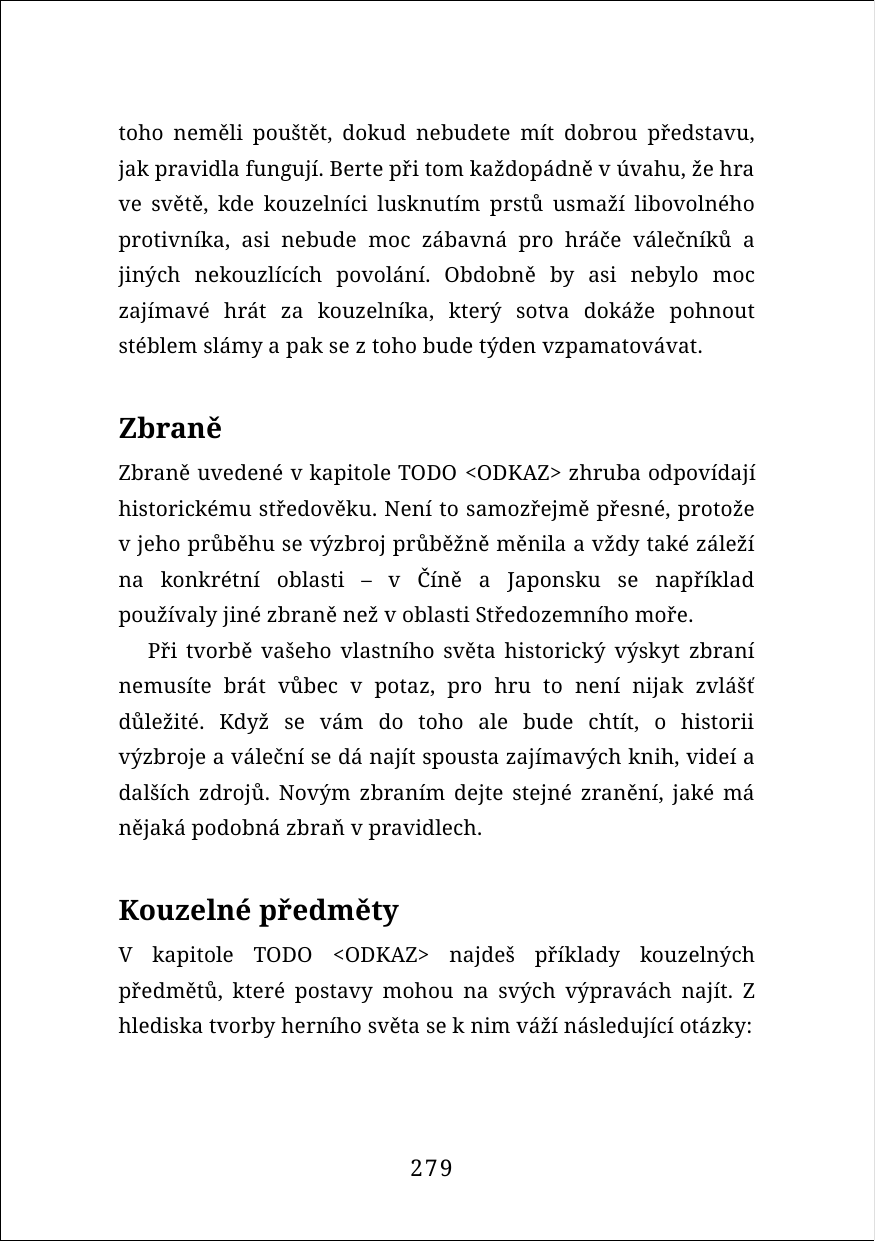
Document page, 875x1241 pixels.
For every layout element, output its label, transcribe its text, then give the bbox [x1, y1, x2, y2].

subtitle Zbraně [118, 408, 756, 447]
text V kapitole TODO <ODKAZ> najdeš příklady kouzelných předmětů, které postavy mohou na svých výpravách najít. Z hlediska tvorby herního světa se k nim váží následující otázky: [118, 941, 756, 1040]
text Zbraně uvedené v kapitole TODO <ODKAZ> zhruba odpovídají historickému středověku. Není to samozřejmě přesné, protože v jeho průběhu se výzbroj průběžně měnila a vždy také záleží na konkrétní oblasti – v Číně a Japonsku se například používaly jiné zbraně než v oblasti Středozemního moře. Při tvorbě vašeho vlastního světa historický výskyt zbraní nemusíte brát vůbec v potaz, pro hru to není nijak zvlášť důležité. Když se vám do toho ale bude chtít, o historii výzbroje a váleční se dá najít spousta zajímavých knih, videí a dalších zdrojů. Novým zbraním dejte stejné zranění, jaké má nějaká podobná zbraň v pravidlech. [118, 458, 756, 842]
subtitle Kouzelné předměty [118, 890, 756, 929]
text toho neměli pouštět, dokud nebudete mít dobrou představu, jak pravidla fungují. Berte při tom každopádně v úvahu, že hra ve světě, kde kouzelníci lusknutím prstů usmaží libovolného protivníka, asi nebude moc zábavná pro hráče válečníků a jiných nekouzlících povolání. Obdobně by asi nebylo moc zajímavé hrát za kouzelníka, který sotva dokáže pohnout stéblem slámy a pak se z toho bude týden vzpamatovávat. [118, 118, 756, 360]
